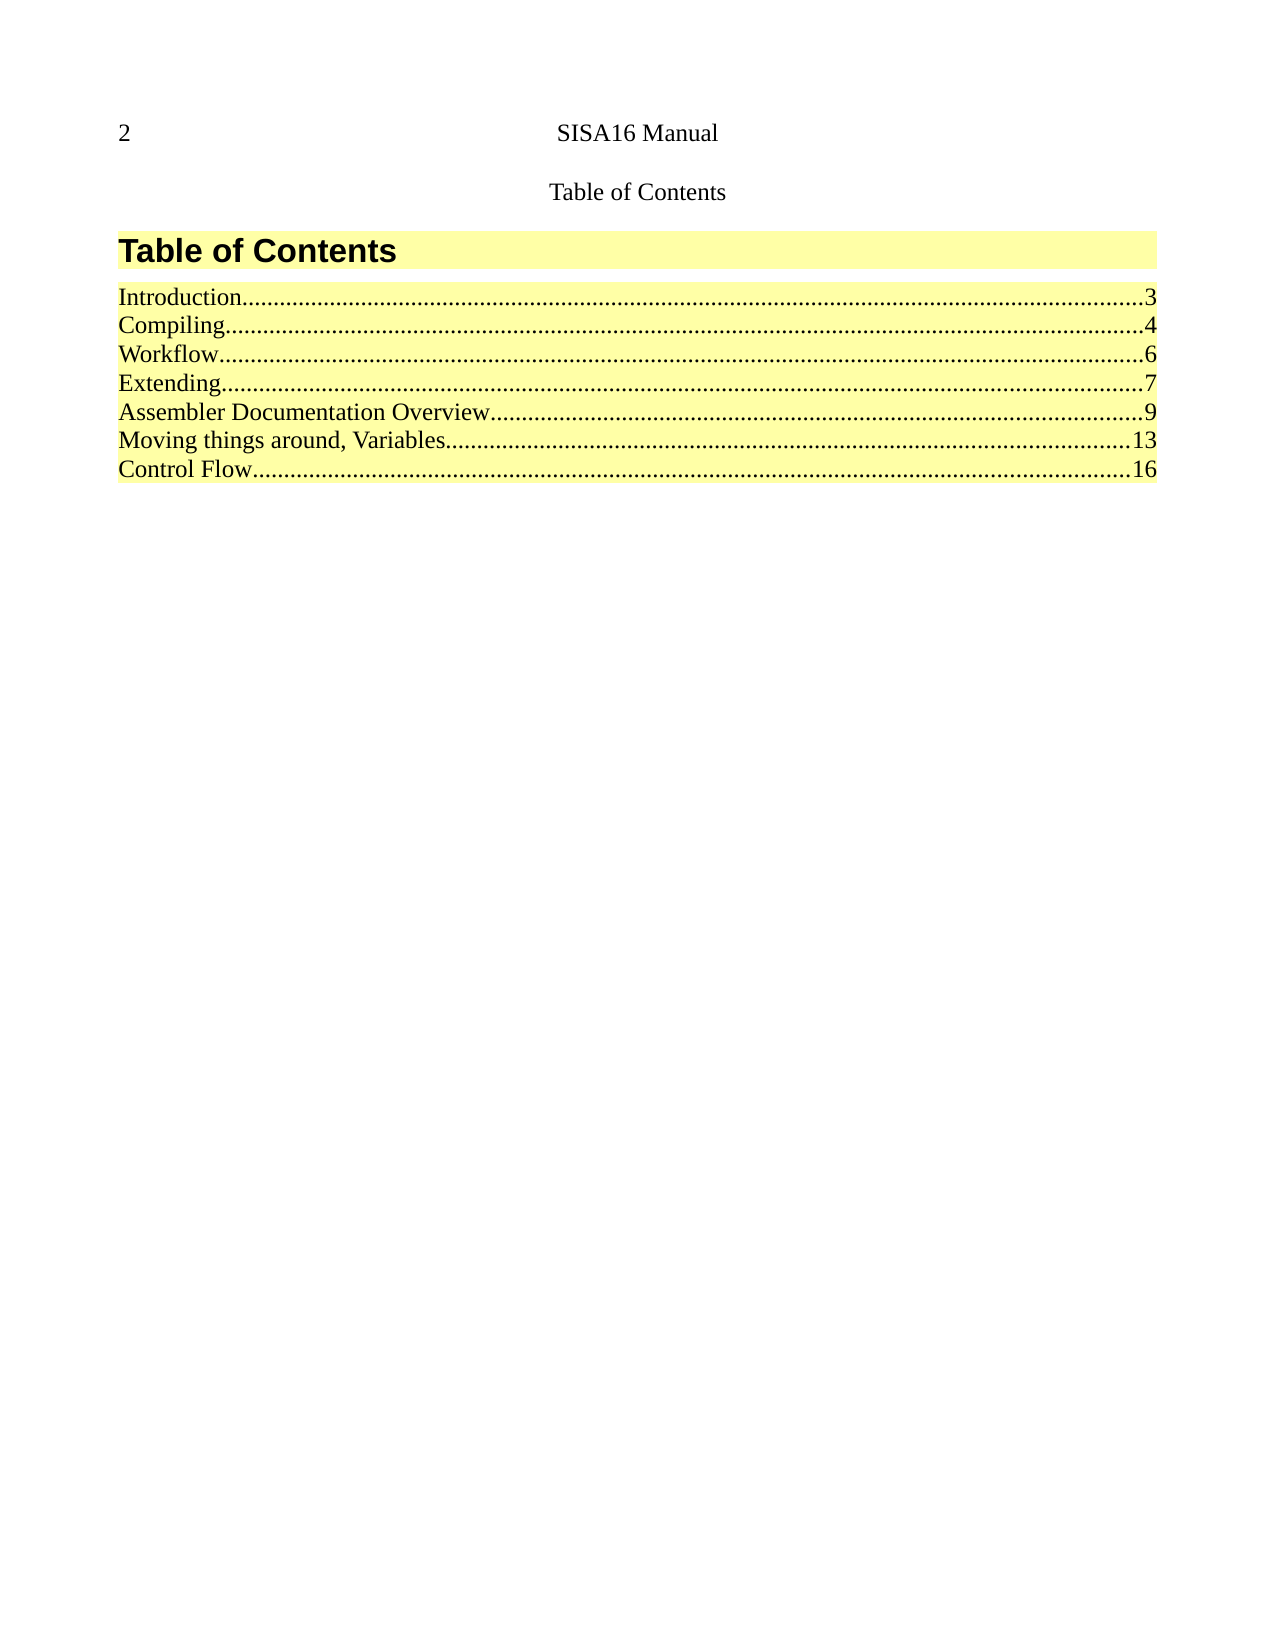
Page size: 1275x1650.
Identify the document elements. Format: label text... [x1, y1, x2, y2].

text Workflow 6 [118, 339, 1157, 368]
text Assembler Documentation Overview 9 [118, 397, 1157, 425]
text Introduction 3 [118, 282, 1157, 310]
text Moving things around, Variables 13 [118, 425, 1157, 454]
subtitle Table of Contents [118, 231, 1157, 269]
text Control Flow 16 [118, 454, 1157, 483]
text Table of Contents [118, 177, 1157, 206]
text Compiling 4 [118, 310, 1157, 339]
text Extending 7 [118, 368, 1157, 397]
